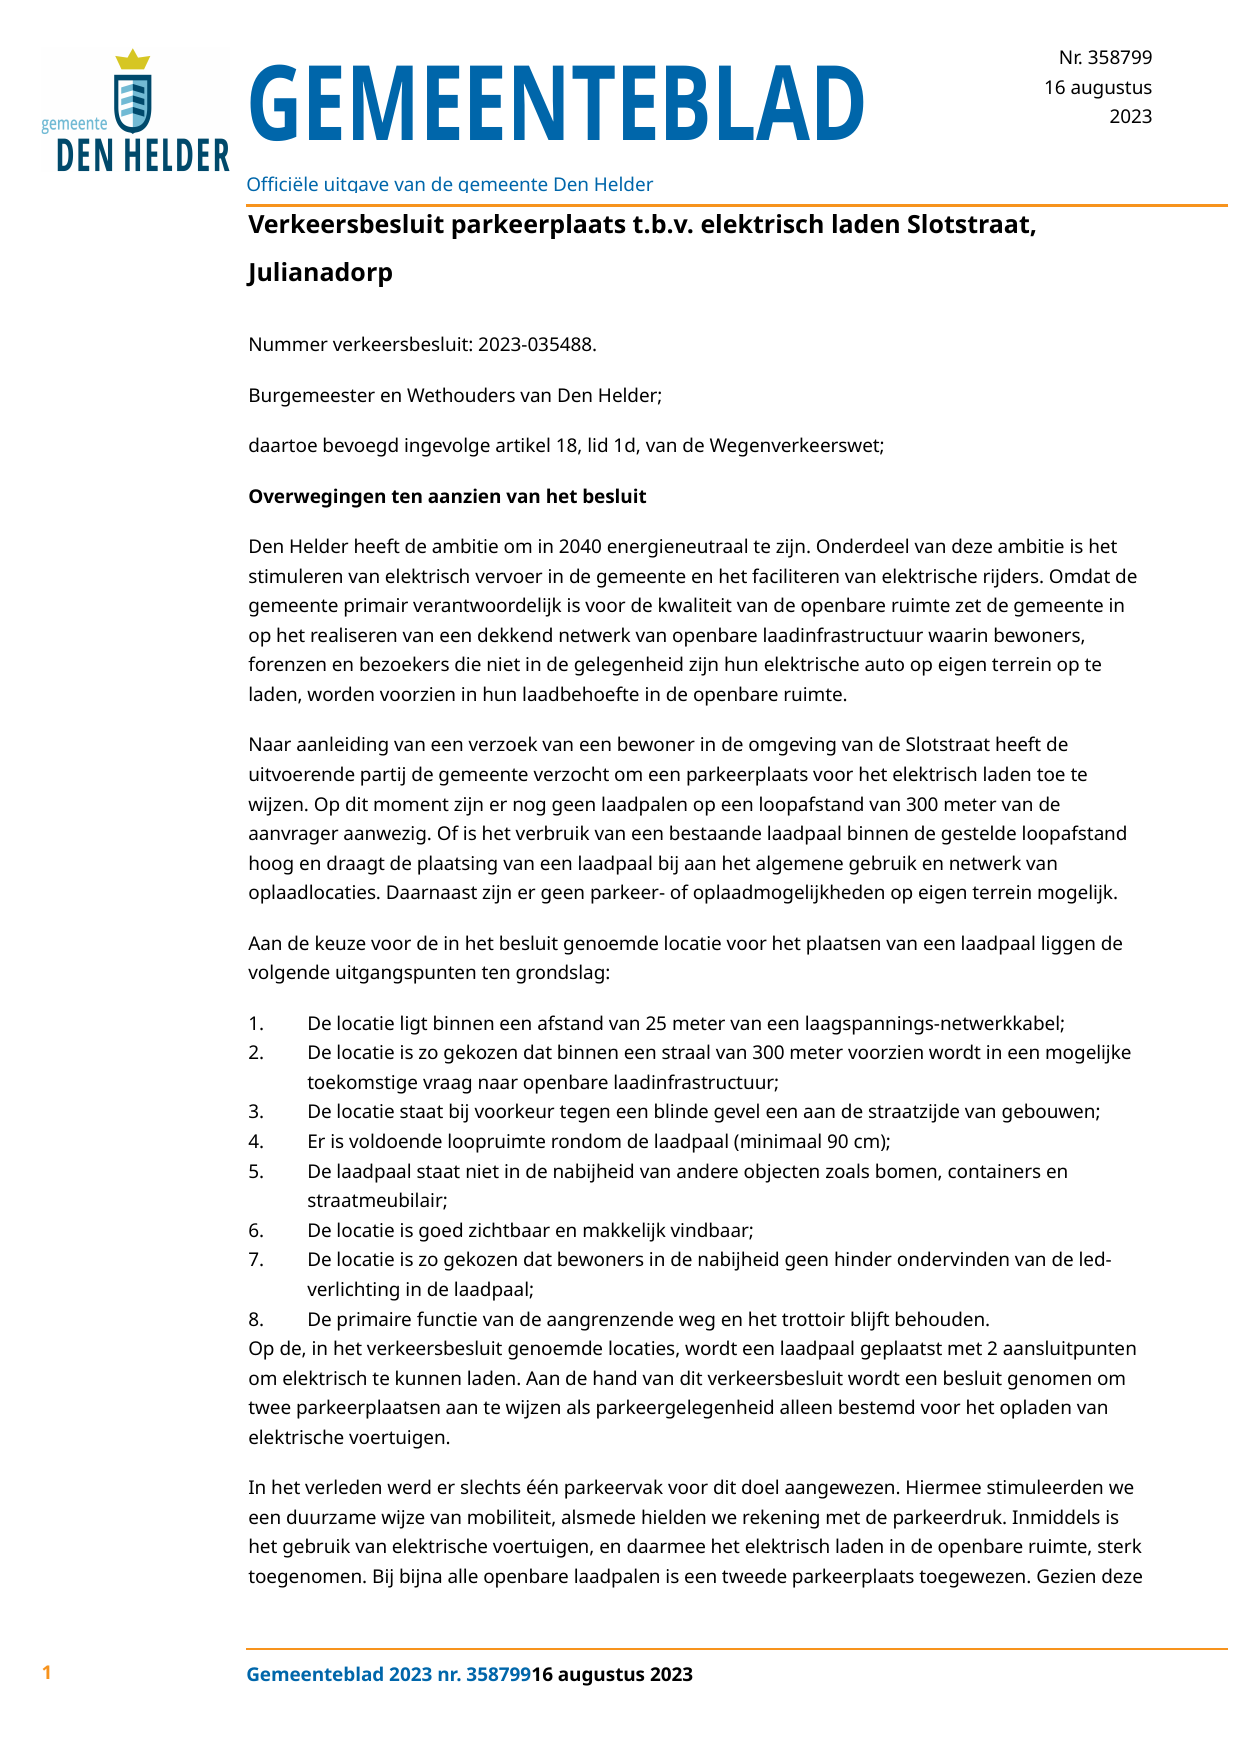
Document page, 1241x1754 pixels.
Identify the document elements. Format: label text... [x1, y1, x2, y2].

picture [182, 144, 187, 165]
list De primaire functie van de aangrenzende weg en het trottoir blijft behouden. [248, 1306, 1152, 1331]
list De locatie is zo gekozen dat binnen een straal van 300 meter voorzien wordt in een mogelijke toekomstige vraag naar openbare laadinfrastructuur; [248, 1039, 1152, 1095]
list De locatie staat bij voorkeur tegen een blinde gevel een aan de straatzijde van gebouwen; [248, 1099, 1152, 1124]
text daartoe bevoegd ingevolge artikel 18, lid 1d, van de Wegenverkeerswet; [248, 432, 1152, 458]
text Aan de keuze voor de in het besluit genoemde locatie voor het plaatsen van een laadpaal liggen de volgende uitgangspunten ten grondslag: [248, 930, 1152, 985]
picture [100, 154, 106, 172]
text In het verleden werd er slechts één parkeervak voor dit doel aangewezen. Hiermee stimuleerden we een duurzame wijze van mobiliteit, alsmede hielden we rekening met de parkeerdruk. Inmiddels is het gebruik van elektrische voertuigen, en daarmee het elektrisch laden in de openbare ruimte, sterk toegenomen. Bij bijna alle openbare laadpalen is een tweede parkeerplaats toegewezen. Gezien deze [248, 1474, 1152, 1589]
list De locatie ligt binnen een afstand van 25 meter van een laagspannings-netwerkkabel; [248, 1010, 1152, 1036]
list De locatie is goed zichtbaar en makkelijk vindbaar; [248, 1217, 1152, 1243]
picture [41, 47, 231, 172]
text Verkeersbesluit parkeerplaats t.b.v. elektrisch laden Slotstraat, Julianadorp [248, 207, 1152, 288]
text Op de, in het verkeersbesluit genoemde locaties, wordt een laadpaal geplaatst met 2 aansluitpunten om elektrisch te kunnen laden. Aan de hand van dit verkeersbesluit wordt een besluit genomen om twee parkeerplaatsen aan te wijzen als parkeergelegenheid alleen bestemd voor het opladen van elektrische voertuigen. [248, 1335, 1152, 1450]
picture [63, 144, 68, 165]
text Overwegingen ten aanzien van het besluit [248, 483, 1152, 508]
list Er is voldoende loopruimte rondom de laadpaal (minimaal 90 cm); [248, 1128, 1152, 1154]
text Burgemeester en Wethouders van Den Helder; [248, 382, 1152, 408]
list De locatie is zo gekozen dat bewoners in de nabijheid geen hinder ondervinden van de led-verlichting in de laadpaal; [248, 1247, 1152, 1302]
text Den Helder heeft de ambitie om in 2040 energieneutraal te zijn. Onderdeel van deze ambitie is het stimuleren van elektrisch vervoer in de gemeente en het faciliteren van elektrische rijders. Omdat de gemeente primair verantwoordelijk is voor de kwaliteit van de openbare ruimte zet de gemeente in op het realiseren van een dekkend netwerk van openbare laadinfrastructuur waarin bewoners, forenzen en bezoekers die niet in de gelegenheid zijn hun elektrische auto op eigen terrein op te laden, worden voorzien in hun laadbehoefte in de openbare ruimte. [248, 533, 1152, 707]
text Naar aanleiding van een verzoek van een bewoner in de omgeving van de Slotstraat heeft de uitvoerende partij de gemeente verzocht om een parkeerplaats voor het elektrisch laden toe te wijzen. Op dit moment zijn er nog geen laadpalen op een loopafstand van 300 meter van de aanvrager aanwezig. Of is het verbruik van een bestaande laadpaal binnen de gestelde loopafstand hoog en draagt de plaatsing van een laadpaal bij aan het algemene gebruik en netwerk van oplaadlocaties. Daarnaast zijn er geen parkeer- of oplaadmogelijkheden op eigen terrein mogelijk. [248, 732, 1152, 905]
picture [130, 157, 135, 172]
list De laadpaal staat niet in de nabijheid van andere objecten zoals bomen, containers en straatmeubilair; [248, 1158, 1152, 1213]
text Nummer verkeersbesluit: 2023-035488. [248, 332, 1152, 357]
picture [220, 160, 224, 172]
